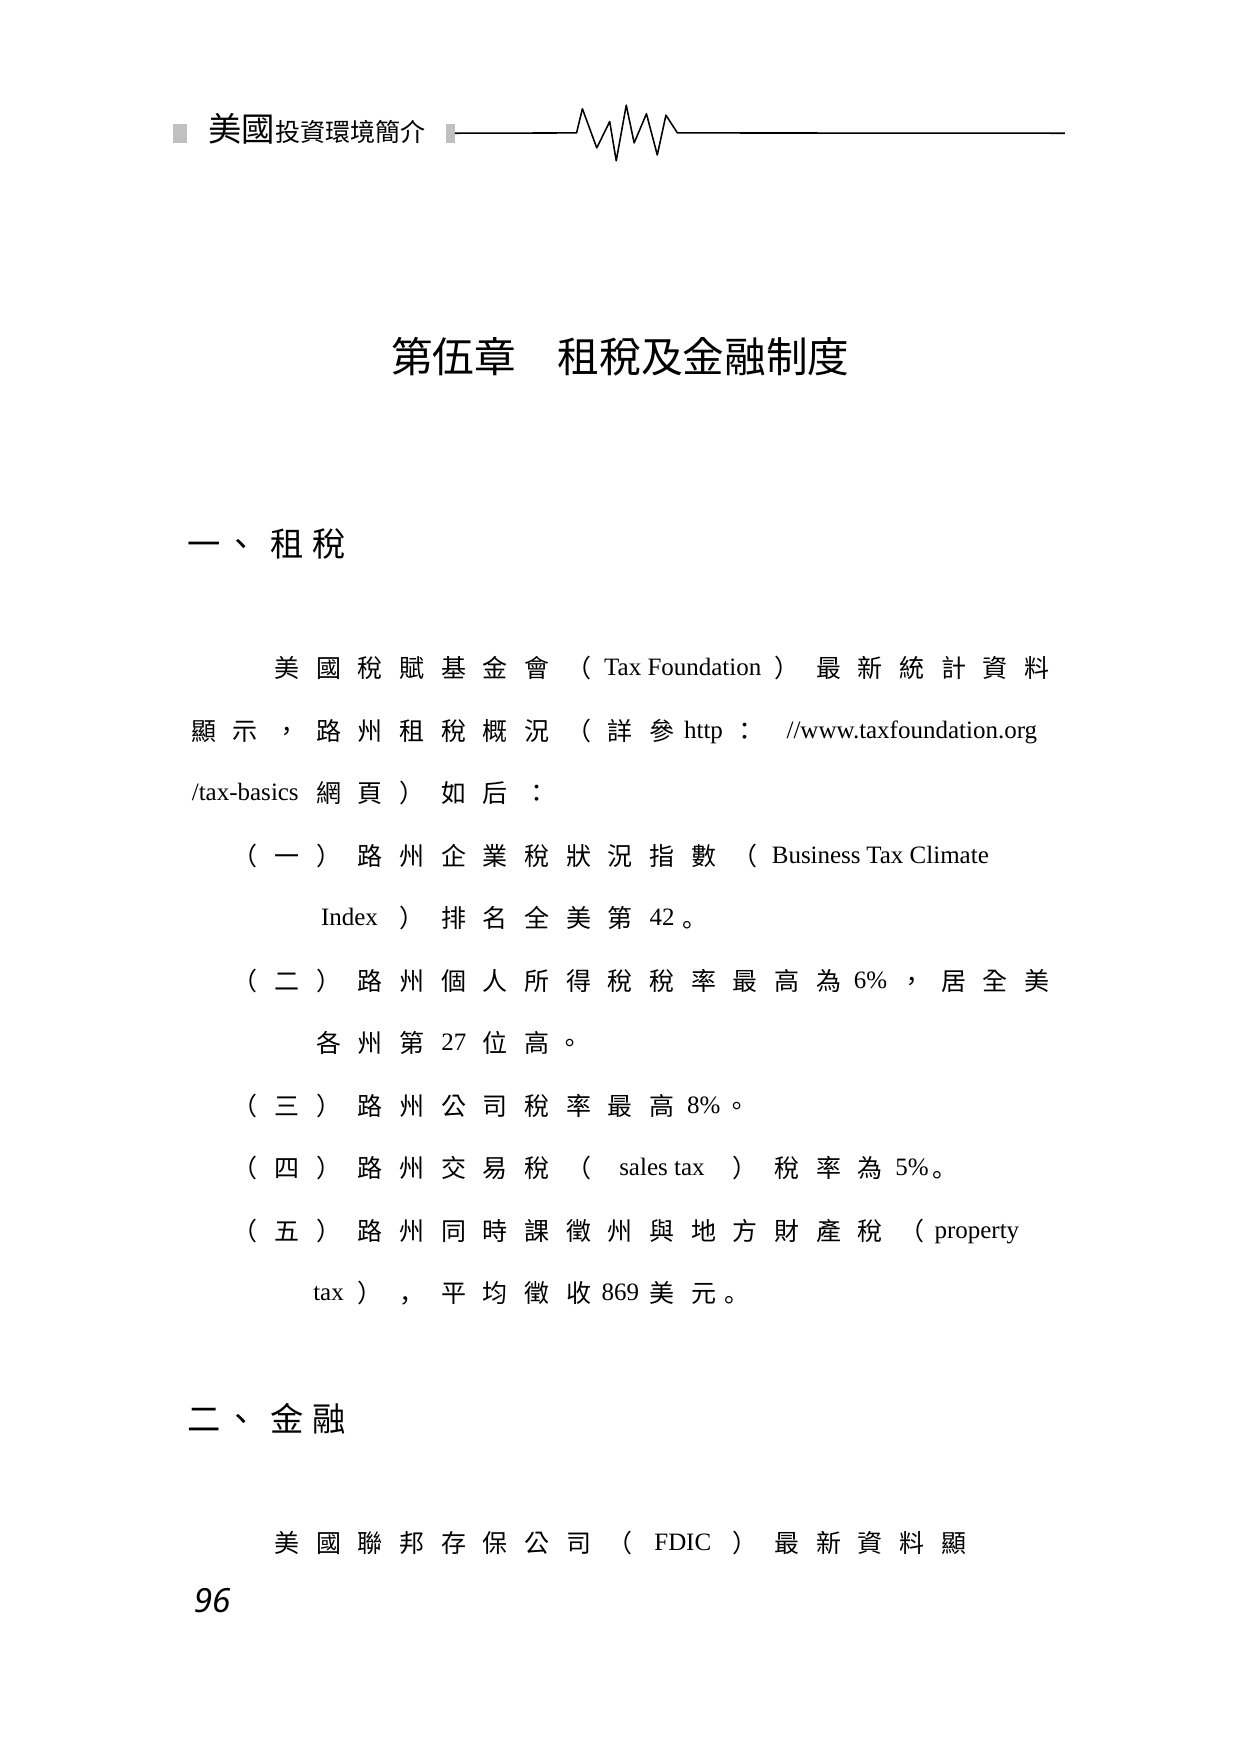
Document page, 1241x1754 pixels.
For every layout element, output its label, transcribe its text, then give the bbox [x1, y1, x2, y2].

text 美國聯邦存保公司（FDIC）最新資料顯 [183, 1500, 1058, 1563]
text 第伍章 租稅及金融制度 [183, 313, 1058, 375]
text 二、金融 [183, 1375, 1058, 1438]
text （五）路州同時課徵州與地方財產稅（property tax），平均徵收869美元。 [207, 1188, 1058, 1313]
text （二）路州個人所得稅稅率最高為6%，居全美各州第27位高。 [207, 938, 1058, 1063]
text （四）路州交易稅（sales tax）稅率為5%。 [207, 1125, 1058, 1188]
text （一）路州企業稅狀況指數（Business Tax Climate Index）排名全美第42。 [207, 813, 1058, 938]
text （三）路州公司稅率最高8%。 [207, 1063, 1058, 1125]
text 一、租稅 [183, 500, 1058, 563]
text 美國稅賦基金會（Tax Foundation）最新統計資料顯示，路州租稅概況（詳參http：//www.taxfoundation.org /tax-basics網頁）如后： [183, 625, 1058, 813]
